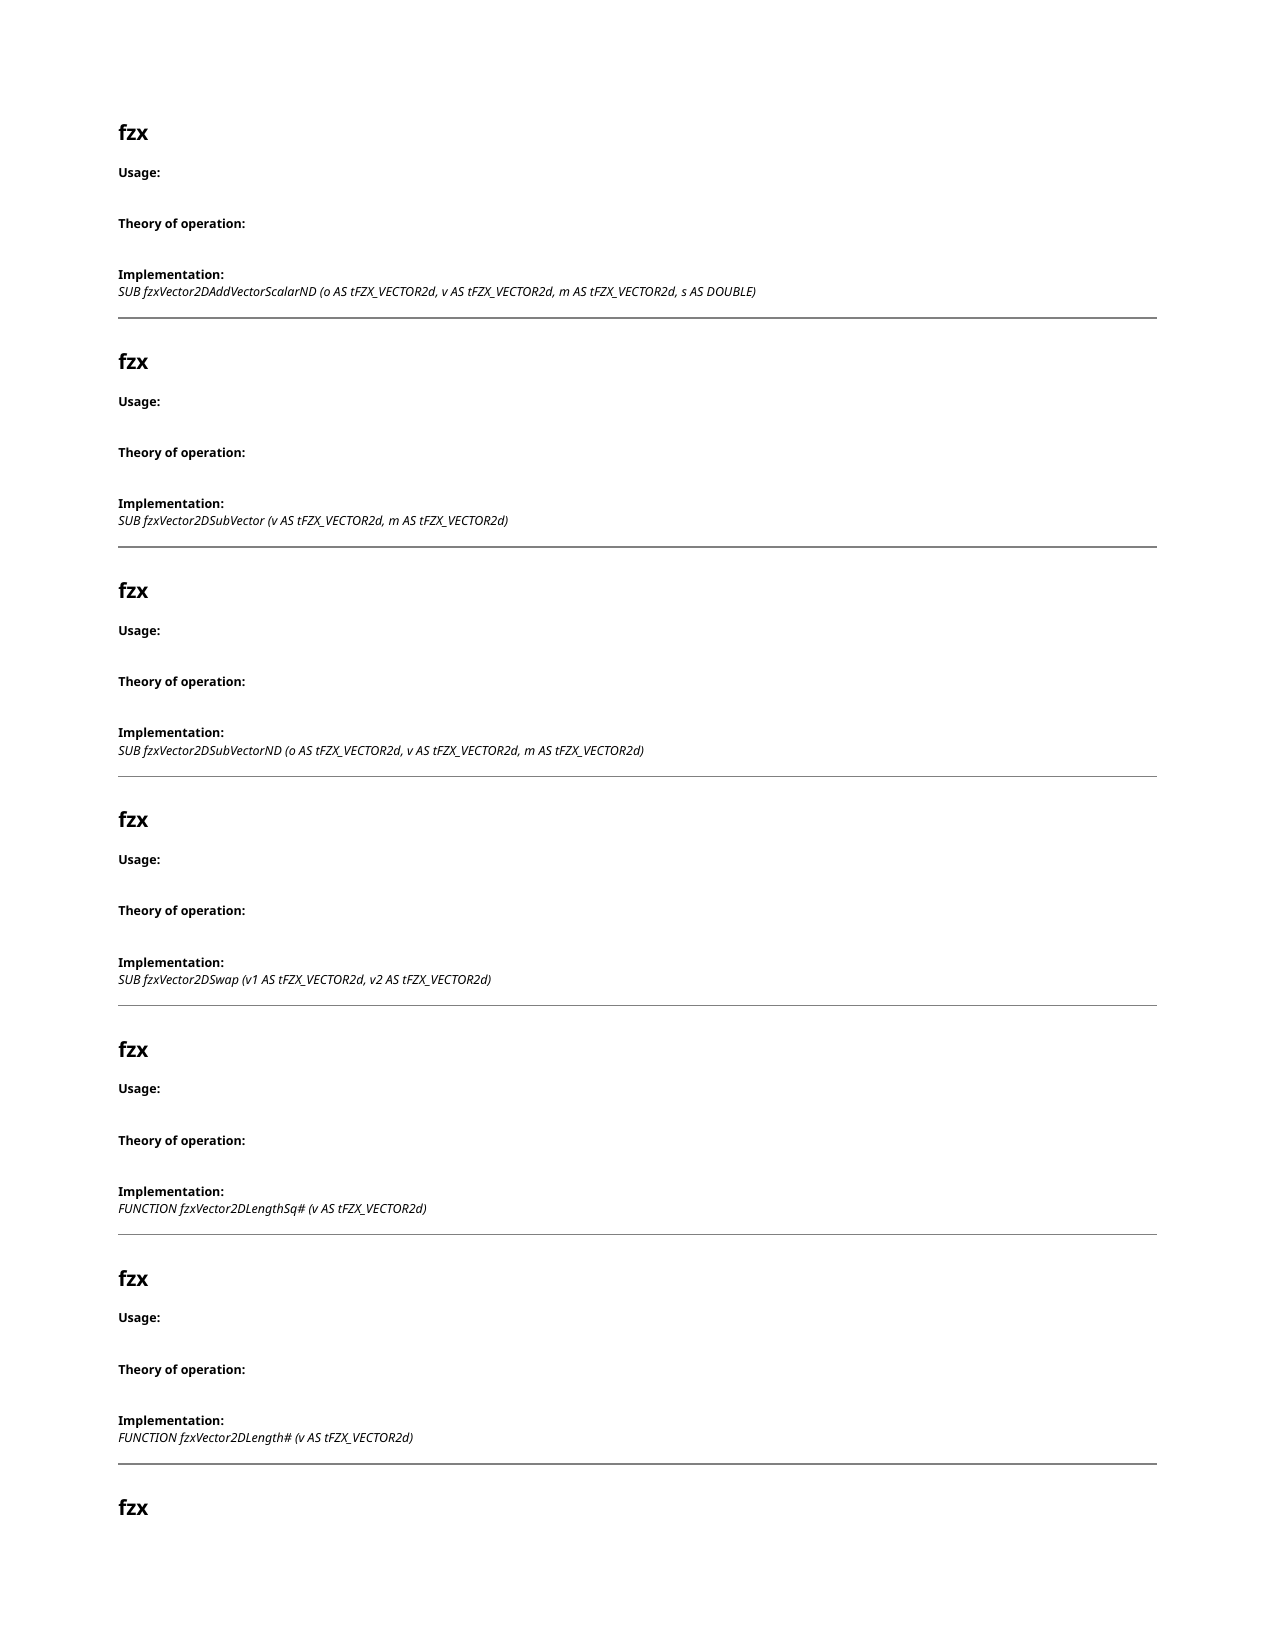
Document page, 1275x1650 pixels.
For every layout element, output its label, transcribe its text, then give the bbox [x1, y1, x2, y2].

text Usage: [118, 1309, 1157, 1327]
text FUNCTION fzxVector2DLengthSq# (v AS tFZX_VECTOR2d) [118, 1200, 1157, 1217]
text Theory of operation: [118, 673, 1157, 690]
text Usage: [118, 393, 1157, 410]
text Implementation: [118, 495, 1157, 512]
text Theory of operation: [118, 902, 1157, 919]
text SUB fzxVector2DSwap (v1 AS tFZX_VECTOR2d, v2 AS tFZX_VECTOR2d) [118, 971, 1157, 988]
text fzx [118, 806, 1157, 834]
text Implementation: [118, 266, 1157, 283]
text Usage: [118, 851, 1157, 868]
text fzx [118, 1264, 1157, 1292]
text Implementation: [118, 1183, 1157, 1200]
text fzx [118, 347, 1157, 376]
text Theory of operation: [118, 444, 1157, 461]
text fzx [118, 118, 1157, 147]
text fzx [118, 576, 1157, 605]
text FUNCTION fzxVector2DLength# (v AS tFZX_VECTOR2d) [118, 1429, 1157, 1446]
text Usage: [118, 1080, 1157, 1097]
text Implementation: [118, 724, 1157, 742]
text Implementation: [118, 1412, 1157, 1429]
text fzx [118, 1035, 1157, 1063]
text fzx [118, 1493, 1157, 1522]
text Implementation: [118, 954, 1157, 971]
text Usage: [118, 164, 1157, 181]
text Theory of operation: [118, 1132, 1157, 1149]
text SUB fzxVector2DSubVectorND (o AS tFZX_VECTOR2d, v AS tFZX_VECTOR2d, m AS tFZX_VECTOR2d) [118, 742, 1157, 759]
text Usage: [118, 622, 1157, 639]
text Theory of operation: [118, 1361, 1157, 1378]
text SUB fzxVector2DSubVector (v AS tFZX_VECTOR2d, m AS tFZX_VECTOR2d) [118, 512, 1157, 529]
text Theory of operation: [118, 215, 1157, 232]
text SUB fzxVector2DAddVectorScalarND (o AS tFZX_VECTOR2d, v AS tFZX_VECTOR2d, m AS tFZX_VECTOR2d, s AS DOUBLE) [118, 283, 1157, 300]
